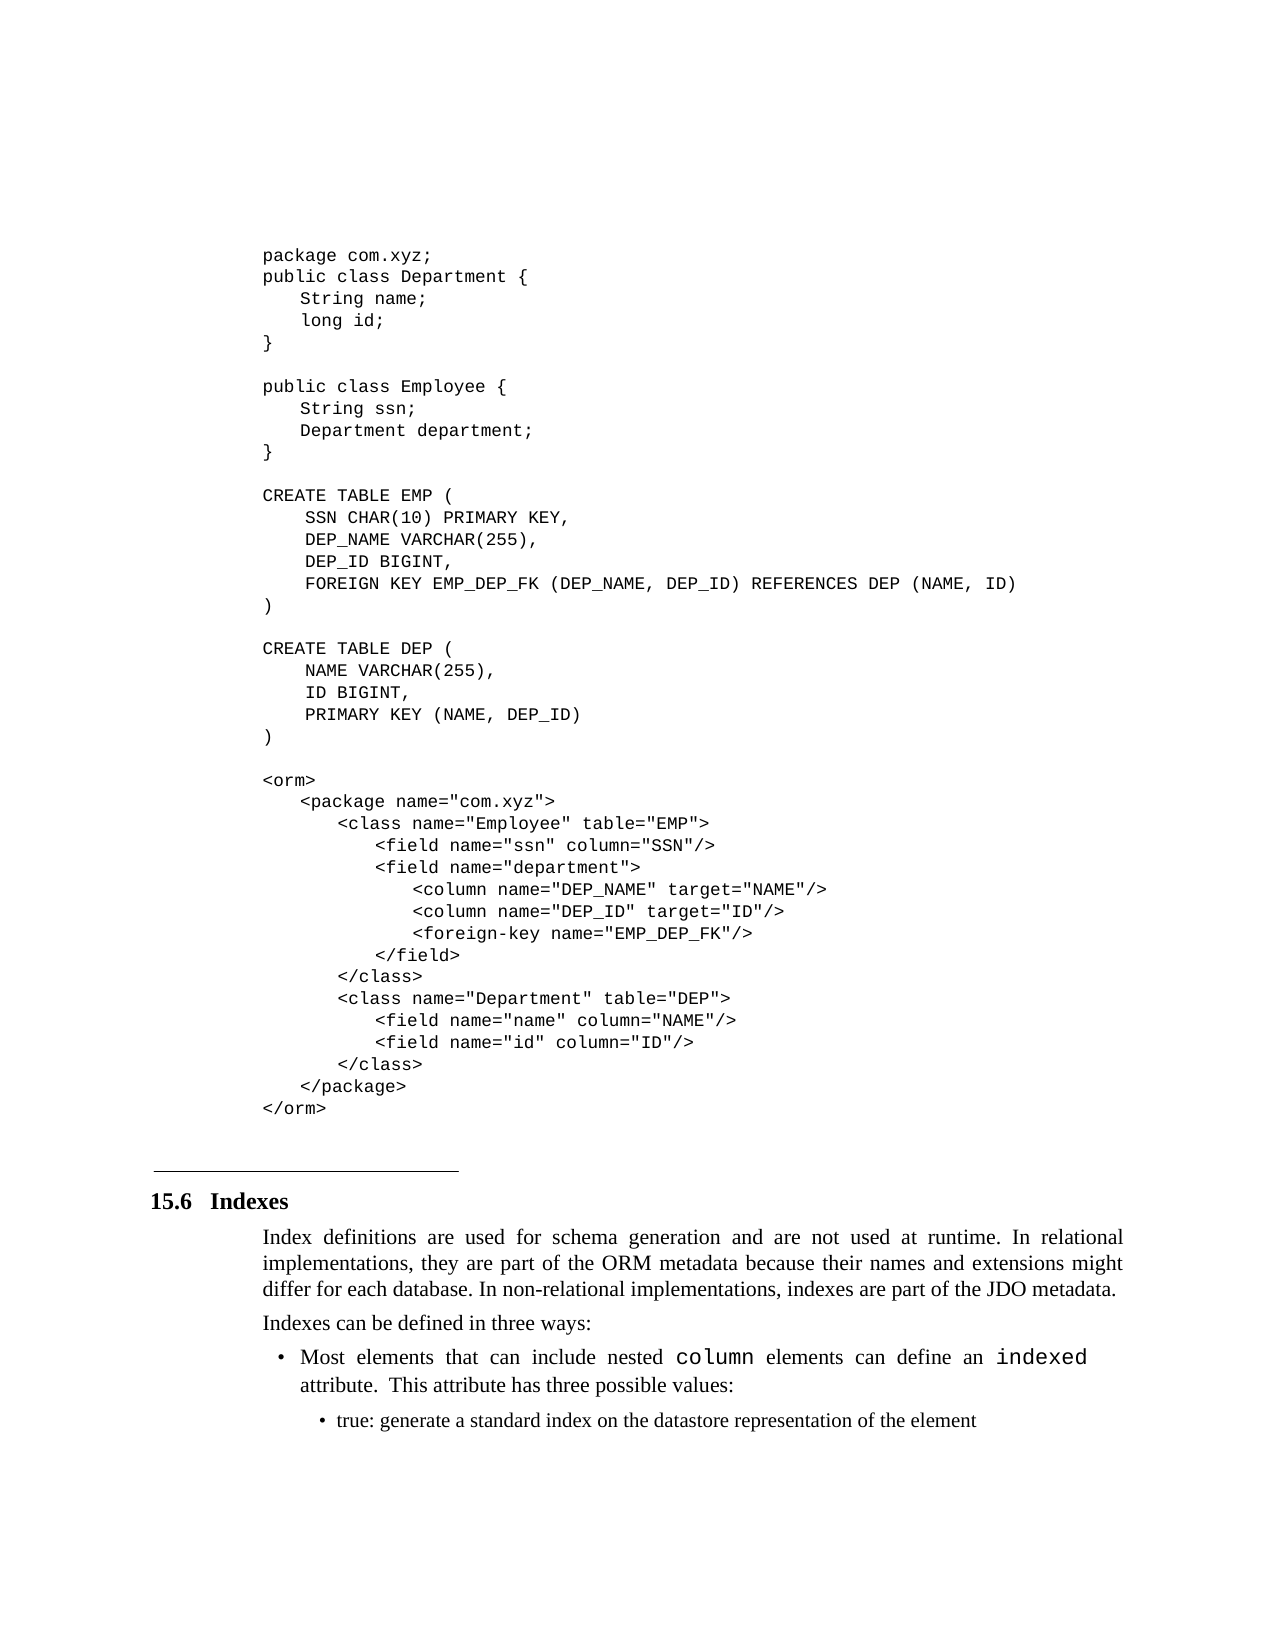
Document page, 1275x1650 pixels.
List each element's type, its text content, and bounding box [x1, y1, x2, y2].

text } [262, 332, 1125, 354]
text • Most elements that can include nested column elements can define an indexed attribute. This attribute has three possible values: [277, 1344, 1087, 1397]
text ) [262, 594, 1125, 616]
text </orm> [262, 1097, 1125, 1119]
text package com.xyz; [262, 244, 1125, 266]
text CREATE TABLE EMP ( [262, 485, 1125, 507]
text • true: generate a standard index on the datastore representation of the element [319, 1407, 1087, 1432]
text </package> [262, 1076, 1125, 1097]
text </class> [262, 1054, 1125, 1076]
text <field name="id" column="ID"/> [262, 1032, 1125, 1054]
text public class Employee { [262, 376, 1125, 397]
subtitle Indexes [150, 1187, 1125, 1215]
text <field name="ssn" column="SSN"/> [262, 835, 1125, 857]
text Indexes can be defined in three ways: [262, 1309, 1125, 1336]
text <column name="DEP_NAME" target="NAME"/> [262, 879, 1125, 901]
text DEP_ID BIGINT, [262, 551, 1125, 572]
text Index definitions are used for schema generation and are not used at runtime. In relational implementations, they are part of the ORM metadata because their names and extensions might differ for each database. In non-relational implementations, indexes are part of the JDO metadata. [262, 1223, 1125, 1301]
text String ssn; [262, 397, 1125, 419]
text NAME VARCHAR(255), [262, 660, 1125, 682]
text FOREIGN KEY EMP_DEP_FK (DEP_NAME, DEP_ID) REFERENCES DEP (NAME, ID) [262, 572, 1125, 594]
text </class> [262, 966, 1125, 988]
text <class name="Employee" table="EMP"> [262, 813, 1125, 835]
text ID BIGINT, [262, 682, 1125, 704]
text <column name="DEP_ID" target="ID"/> [262, 901, 1125, 922]
text long id; [262, 310, 1125, 332]
text SSN CHAR(10) PRIMARY KEY, [262, 507, 1125, 529]
text <foreign-key name="EMP_DEP_FK"/> [262, 922, 1125, 944]
text ) [262, 726, 1125, 747]
text } [262, 441, 1125, 463]
text <field name="name" column="NAME"/> [262, 1010, 1125, 1032]
text String name; [262, 288, 1125, 310]
text <package name="com.xyz"> [262, 791, 1125, 813]
text PRIMARY KEY (NAME, DEP_ID) [262, 704, 1125, 726]
text <field name="department"> [262, 857, 1125, 879]
text DEP_NAME VARCHAR(255), [262, 529, 1125, 551]
text <class name="Department" table="DEP"> [262, 988, 1125, 1010]
text <orm> [262, 769, 1125, 791]
text CREATE TABLE DEP ( [262, 638, 1125, 660]
text </field> [262, 944, 1125, 966]
text public class Department { [262, 266, 1125, 288]
text Department department; [262, 419, 1125, 441]
